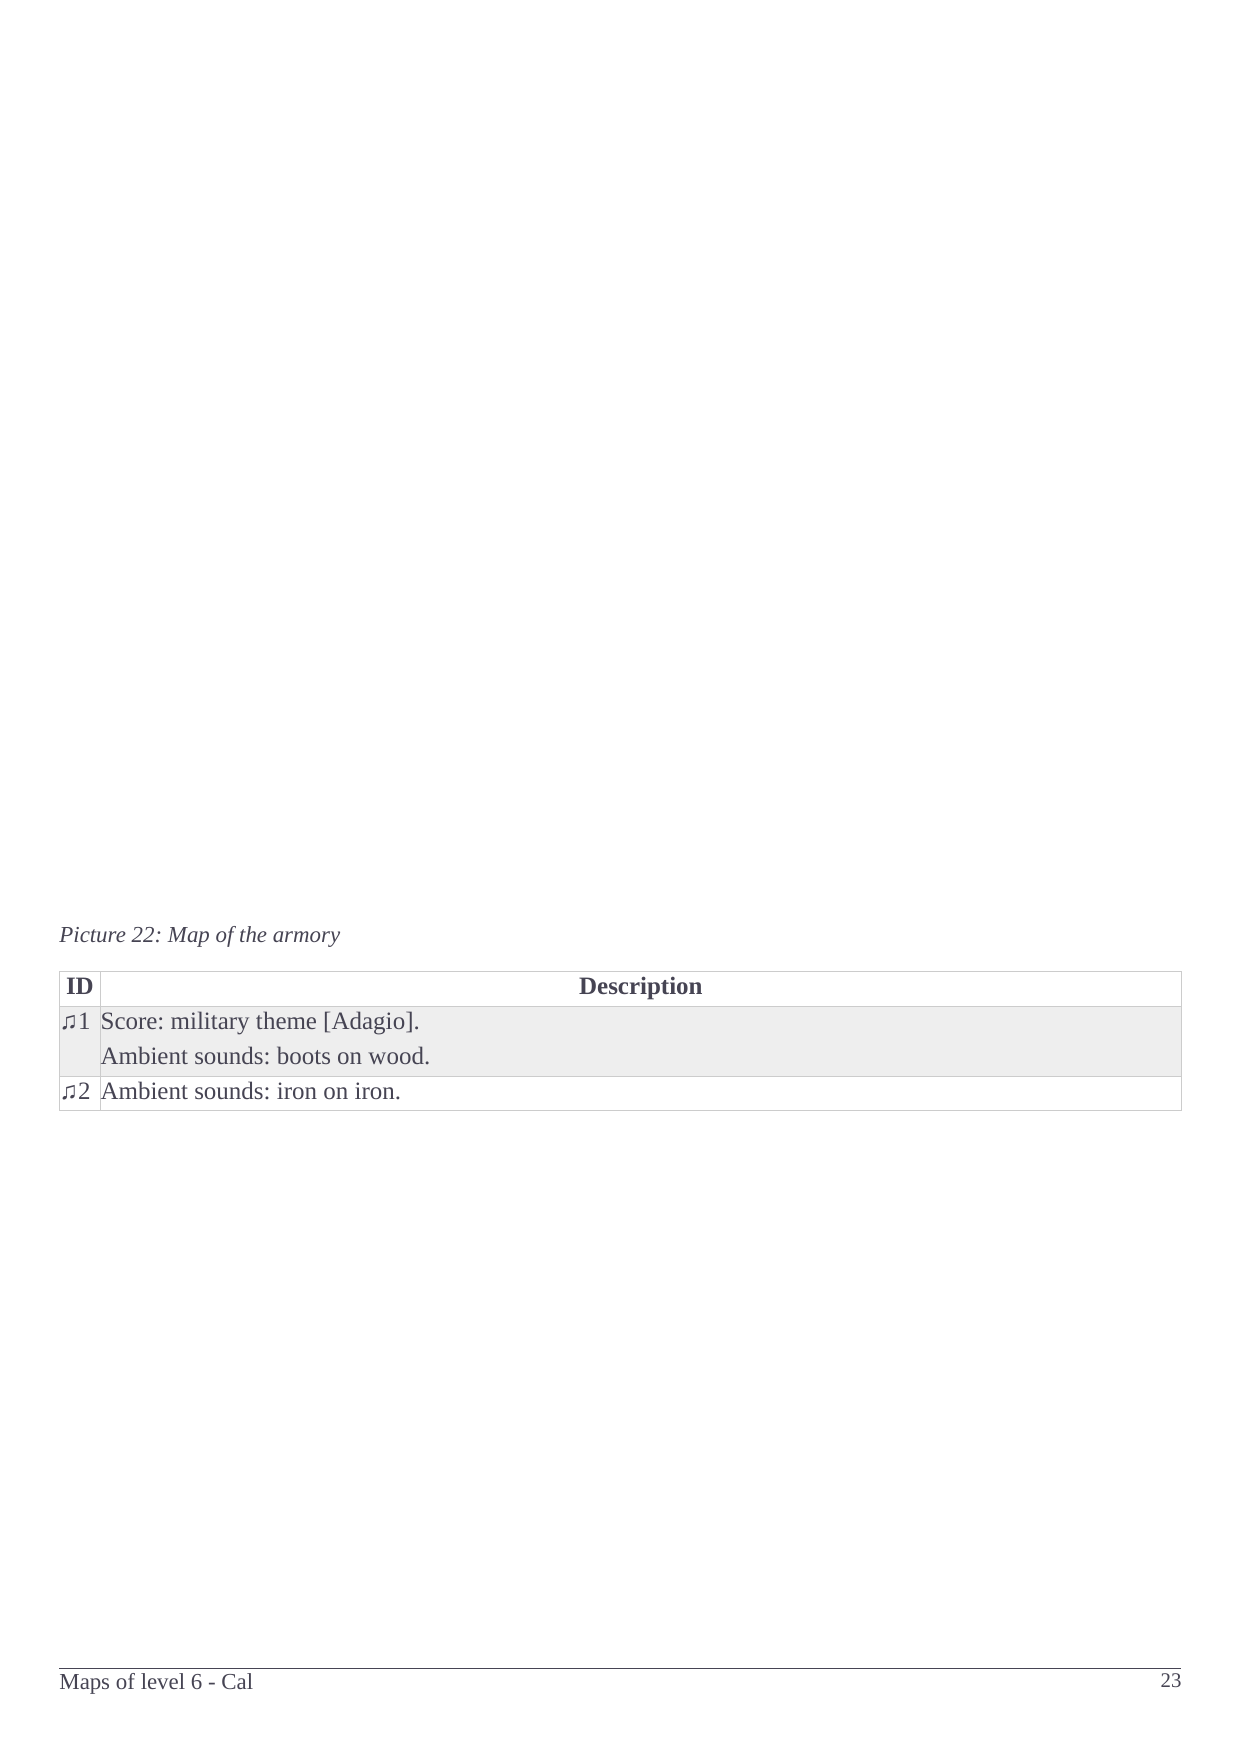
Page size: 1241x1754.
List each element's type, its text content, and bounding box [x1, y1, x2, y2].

table_cell Score: military theme [Adagio]. Ambient sounds: boots on wood. [101, 1007, 1181, 1076]
table_cell ♫2 [60, 1077, 100, 1110]
table_cell ♫1 [60, 1007, 100, 1076]
table_cell Ambient sounds: iron on iron. [101, 1077, 1181, 1110]
table_header [64, 928, 70, 935]
table_header ID [60, 972, 100, 1006]
table_header Description [101, 972, 1181, 1006]
table_header [59, 59, 1181, 971]
